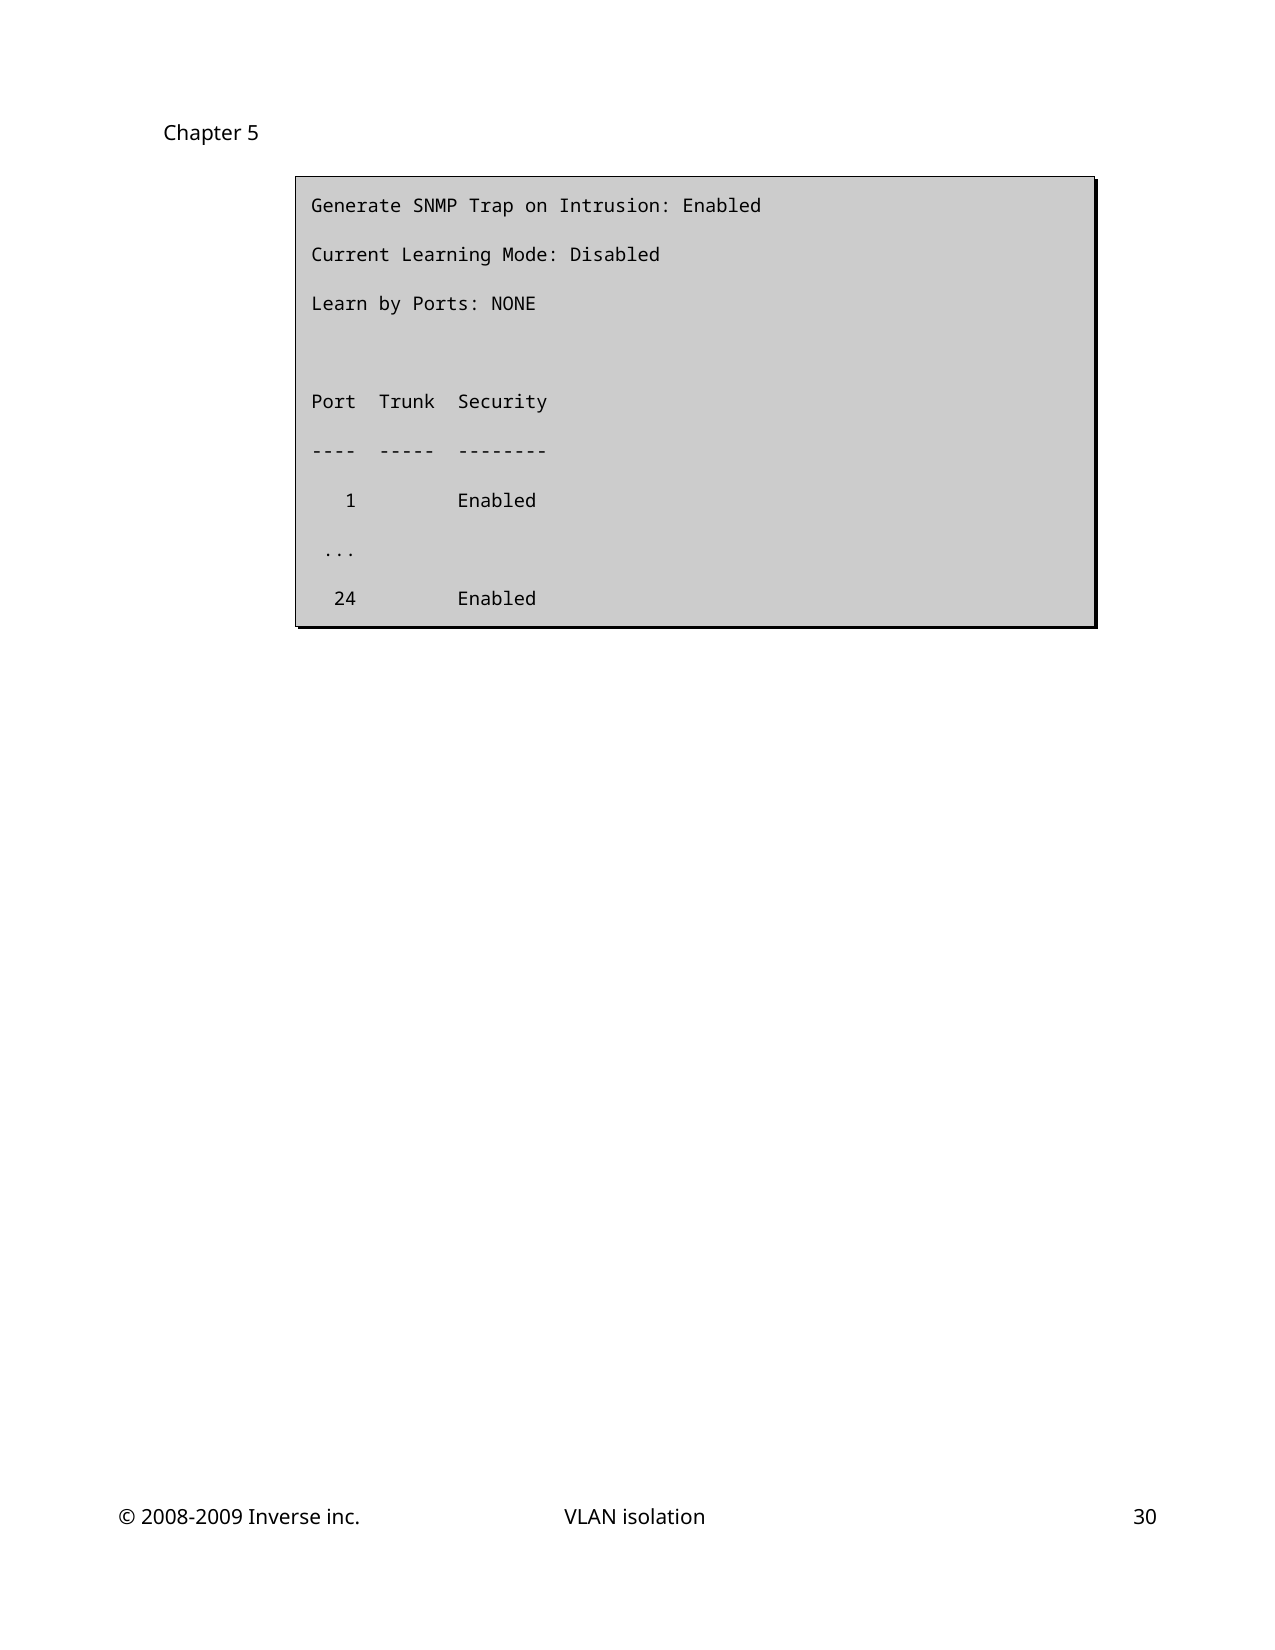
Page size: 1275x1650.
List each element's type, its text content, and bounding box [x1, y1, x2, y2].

text ... [296, 520, 1094, 562]
text 24 Enabled [296, 569, 1094, 626]
text Port Trunk Security [296, 373, 1094, 414]
text Current Learning Mode: Disabled [296, 225, 1094, 267]
text ---- ----- -------- [296, 422, 1094, 463]
text 1 Enabled [296, 471, 1094, 512]
text Generate SNMP Trap on Intrusion: Enabled [296, 177, 1094, 217]
text Learn by Ports: NONE [296, 274, 1094, 316]
